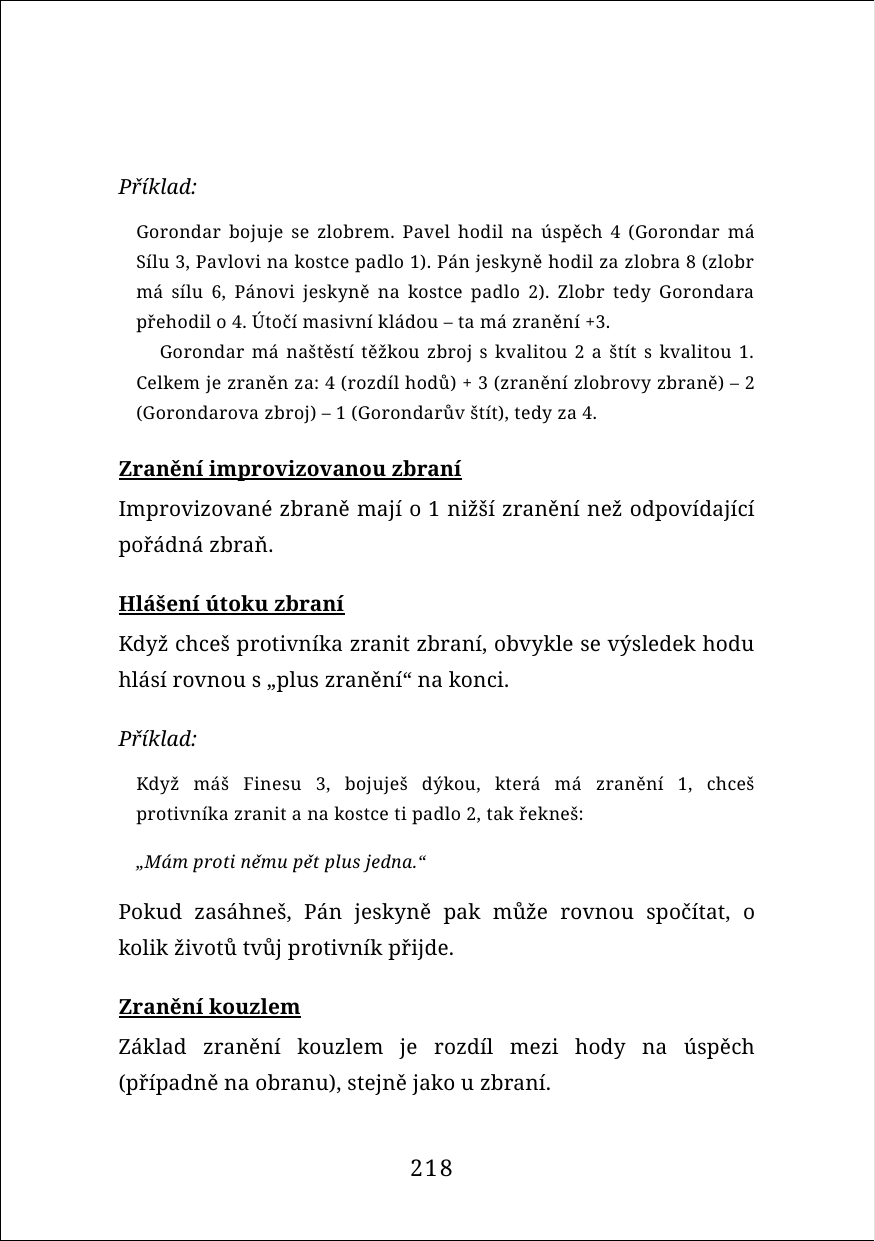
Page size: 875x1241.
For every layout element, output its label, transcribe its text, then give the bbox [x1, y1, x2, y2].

text Když máš Finesu 3, bojuješ dýkou, která má zranění 1, chceš protivníka zranit a na kostce ti padlo 2, tak řekneš: [136, 771, 756, 826]
text Pokud zasáhneš, Pán jeskyně pak může rovnou spočítat, o kolik životů tvůj protivník přijde. [118, 897, 756, 961]
subtitle Hlášení útoku zbraní [118, 589, 756, 617]
text Když chceš protivníka zranit zbraní, obvykle se výsledek hodu hlásí rovnou s „plus zranění“ na konci. [118, 629, 756, 693]
text „Mám proti němu pět plus jedna.“ [136, 849, 756, 873]
subtitle Zranění kouzlem [118, 992, 756, 1020]
text Příklad: [118, 172, 756, 200]
text Příklad: [118, 724, 756, 752]
subtitle Zranění improvizovanou zbraní [118, 454, 756, 483]
text Základ zranění kouzlem je rozdíl mezi hody na úspěch (případně na obranu), stejně jako u zbraní. [118, 1032, 756, 1096]
text Gorondar bojuje se zlobrem. Pavel hodil na úspěch 4 (Gorondar má Sílu 3, Pavlovi na kostce padlo 1). Pán jeskyně hodil za zlobra 8 (zlobr má sílu 6, Pánovi jeskyně na kostce padlo 2). Zlobr tedy Gorondara přehodil o 4. Útočí masivní kládou – ta má zranění +3. Gorondar má naštěstí těžkou zbroj s kvalitou 2 a štít s kvalitou 1. Celkem je zraněn za: 4 (rozdíl hodů) + 3 (zranění zlobrovy zbraně) – 2 (Gorondarova zbroj) – 1 (Gorondarův štít), tedy za 4. [136, 219, 756, 424]
text Improvizované zbraně mají o 1 nižší zranění než odpovídající pořádná zbraň. [118, 494, 756, 558]
